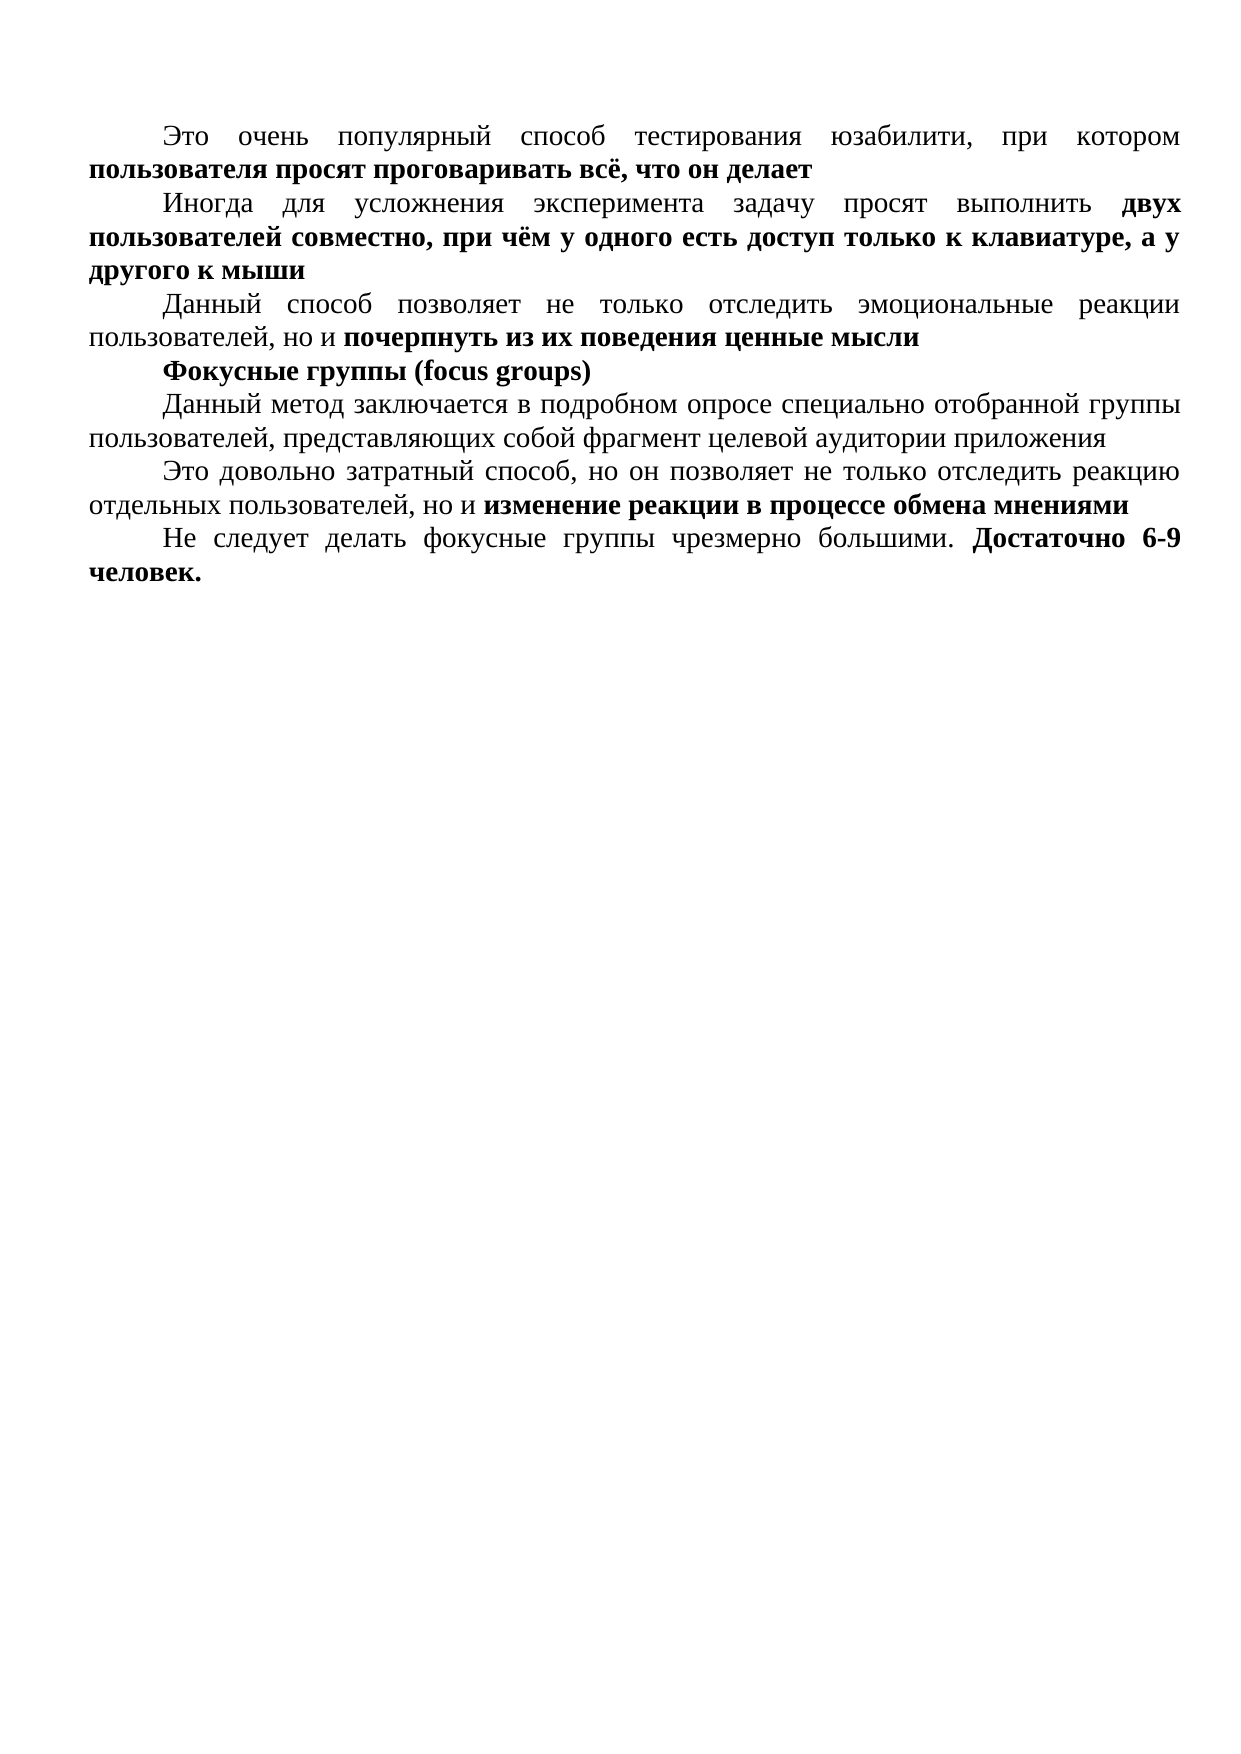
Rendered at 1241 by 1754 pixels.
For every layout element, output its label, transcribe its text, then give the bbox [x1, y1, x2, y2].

text Это очень популярный способ тестирования юзабилити, при котором пользователя просят проговаривать всё, что он делает [89, 118, 1181, 185]
text Фокусные группы (focus groups) [89, 353, 1181, 386]
text Данный метод заключается в подробном опросе специально отобранной группы пользователей, представляющих собой фрагмент целевой аудитории приложения [89, 386, 1181, 453]
text Не следует делать фокусные группы чрезмерно большими. Достаточно 6-9 человек. [89, 521, 1181, 588]
text Это довольно затратный способ, но он позволяет не только отследить реакцию отдельных пользователей, но и изменение реакции в процессе обмена мнениями [89, 453, 1181, 521]
text Иногда для усложнения эксперимента задачу просят выполнить двух пользователей совместно, при чём у одного есть доступ только к клавиатуре, а у другого к мыши [89, 185, 1181, 286]
text Данный способ позволяет не только отследить эмоциональные реакции пользователей, но и почерпнуть из их поведения ценные мысли [89, 286, 1181, 353]
